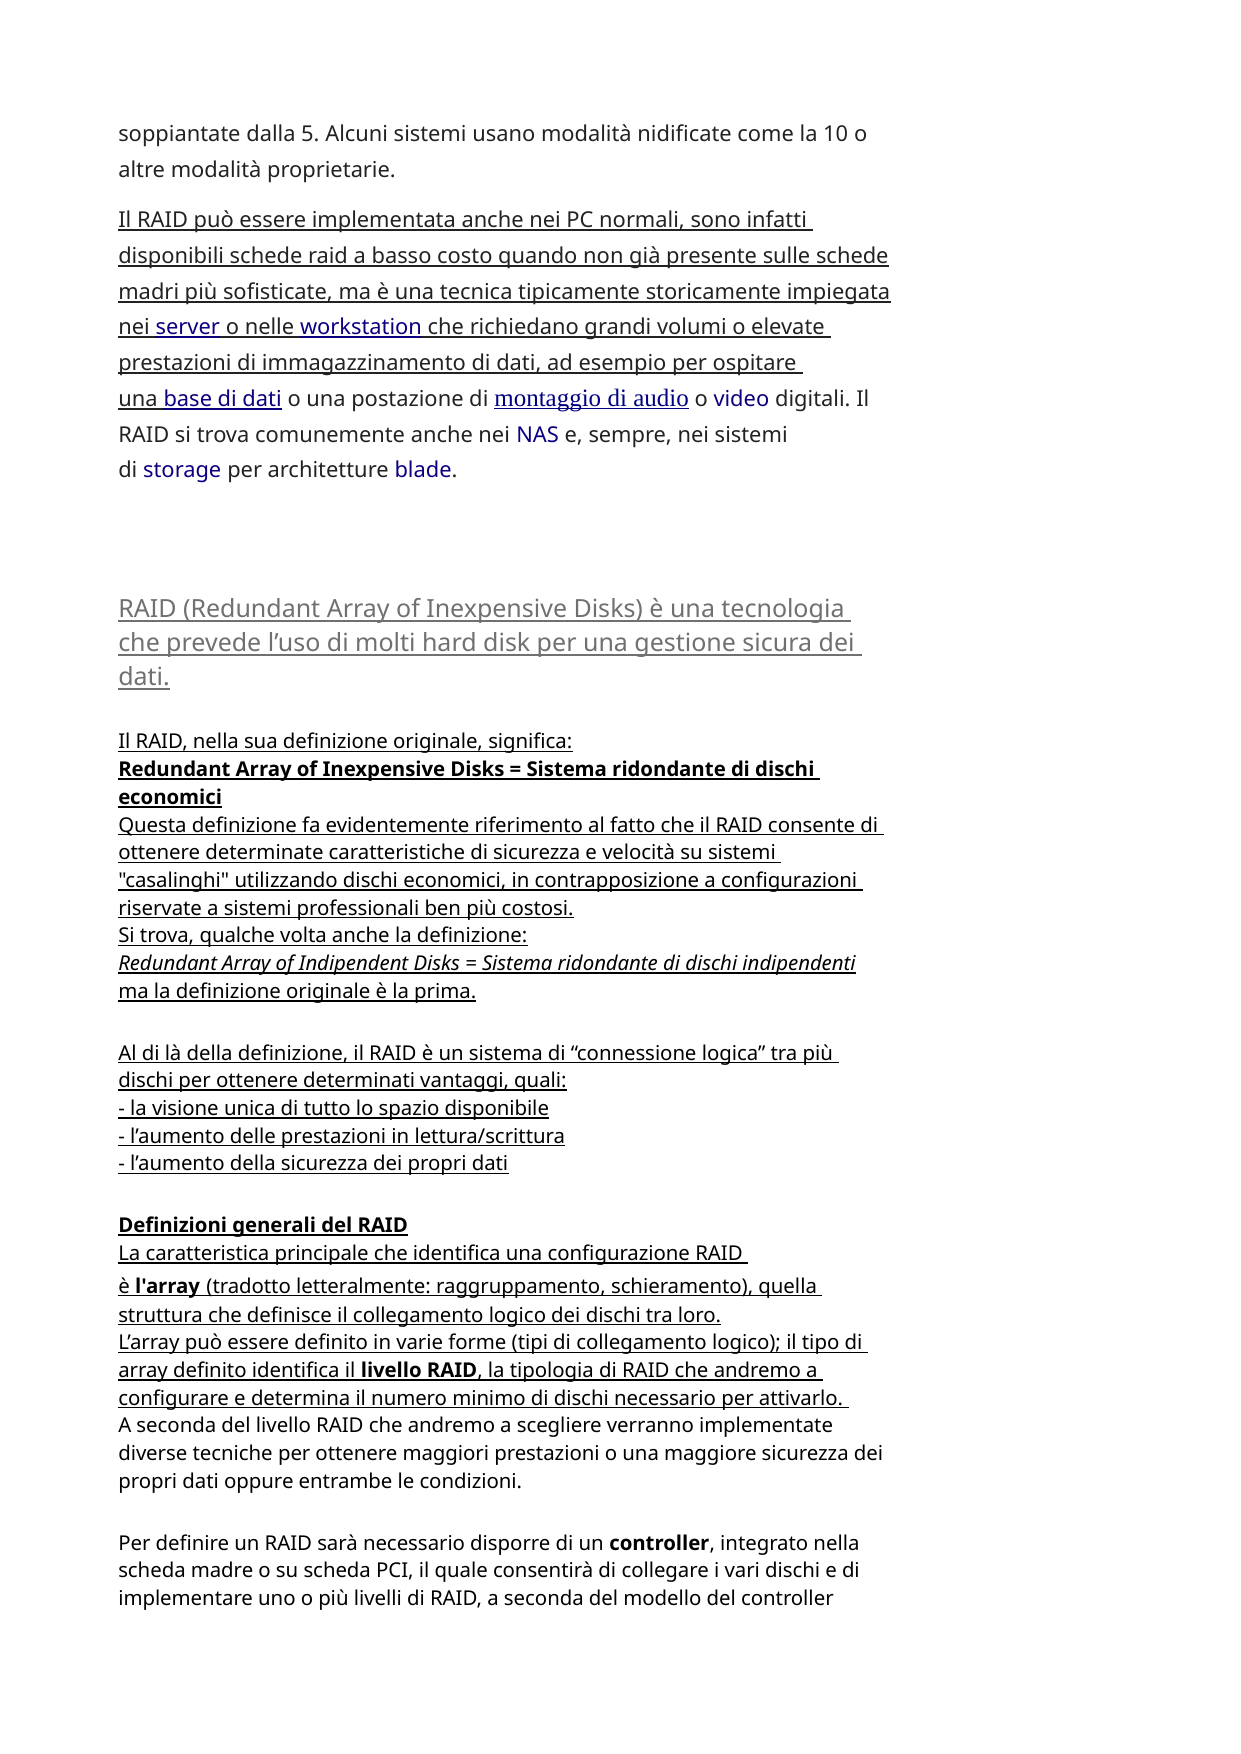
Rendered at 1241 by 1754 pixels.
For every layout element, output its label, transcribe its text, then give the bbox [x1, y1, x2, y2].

text Il RAID, nella sua definizione originale, significa: Redundant Array of Inexpensive Disks = Sistema ridondante di dischi economici Questa definizione fa evidentemente riferimento al fatto che il RAID consente di ottenere determinate caratteristiche di sicurezza e velocità su sistemi "casalinghi" utilizzando dischi economici, in contrapposizione a configurazioni riservate a sistemi professionali ben più costosi. Si trova, qualche volta anche la definizione: Redundant Array of Indipendent Disks = Sistema ridondante di dischi indipendenti ma la definizione originale è la prima. Al di là della definizione, il RAID è un sistema di “connessione logica” tra più dischi per ottenere determinati vantaggi, quali: - la visione unica di tutto lo spazio disponibile - l’aumento delle prestazioni in lettura/scrittura - l’aumento della sicurezza dei propri dati Definizioni generali del RAID La caratteristica principale che identifica una configurazione RAID è l'array (tradotto letteralmente: raggruppamento, schieramento), quella struttura che definisce il collegamento logico dei dischi tra loro. L’array può essere definito in varie forme (tipi di collegamento logico); il tipo di array definito identifica il livello RAID, la tipologia di RAID che andremo a configurare e determina il numero minimo di dischi necessario per attivarlo. A seconda del livello RAID che andremo a scegliere verranno implementate diverse tecniche per ottenere maggiori prestazioni o una maggiore sicurezza dei propri dati oppure entrambe le condizioni. Per definire un RAID sarà necessario disporre di un controller, integrato nella scheda madre o su scheda PCI, il quale consentirà di collegare i vari dischi e di implementare uno o più livelli di RAID, a seconda del modello del controller [118, 727, 892, 1611]
text RAID (Redundant Array of Inexpensive Disks) è una tecnologia che prevede l’uso di molti hard disk per una gestione sicura dei dati. [118, 591, 892, 693]
text soppiantate dalla 5. Alcuni sistemi usano modalità nidificate come la 10 o altre modalità proprietarie. [118, 118, 892, 184]
text Il RAID può essere implementata anche nei PC normali, sono infatti disponibili schede raid a basso costo quando non già presente sulle schede madri più sofisticate, ma è una tecnica tipicamente storicamente impiegata nei server o nelle workstation che richiedano grandi volumi o elevate prestazioni di immagazzinamento di dati, ad esempio per ospitare una base di dati o una postazione di montaggio di audio o video digitali. Il RAID si trova comunemente anche nei NAS e, sempre, nei sistemi di storage per architetture blade. [118, 204, 892, 484]
